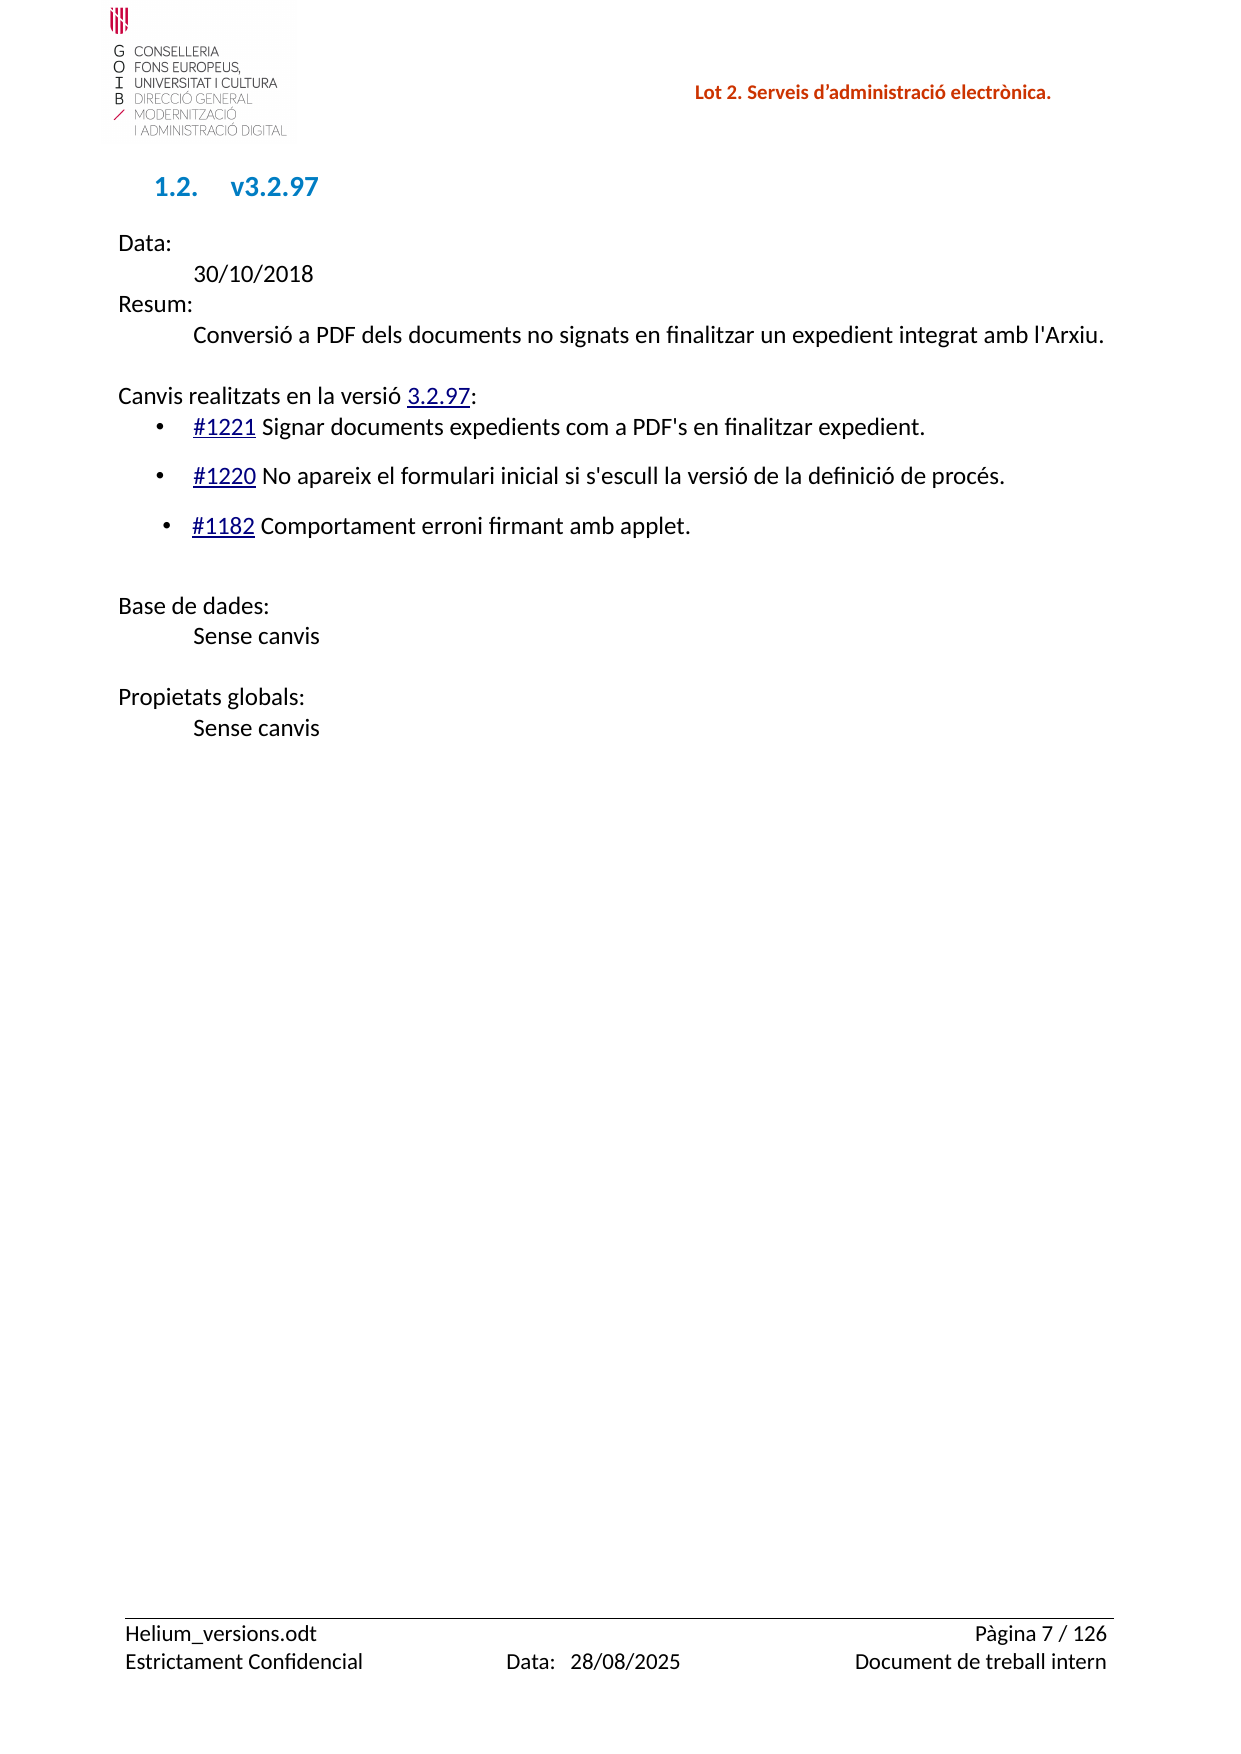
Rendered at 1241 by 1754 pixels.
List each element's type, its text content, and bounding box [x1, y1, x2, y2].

list #1221 Signar documents expedients com a PDF's en finalitzar expedient. [156, 411, 1122, 441]
text Data: [118, 228, 1122, 258]
text Conversió a PDF dels documents no signats en finalitzar un expedient integrat amb l'Arxiu. [118, 319, 1122, 350]
list #1220 No apareix el formulari inicial si s'escull la versió de la definició de procés. [156, 460, 1122, 491]
text Base de dades: [118, 590, 1122, 621]
picture [100, 0, 297, 144]
text Resum: [118, 289, 1122, 319]
text Propietats globals: [118, 682, 1122, 712]
list #1182 Comportament erroni firmant amb applet. [162, 510, 1122, 540]
text Canvis realitzats en la versió 3.2.97: [118, 380, 1122, 411]
text 30/10/2018 [118, 258, 1122, 289]
text Sense canvis [118, 712, 1122, 743]
text Sense canvis [118, 621, 1122, 651]
subtitle v3.2.97 [153, 168, 1122, 204]
